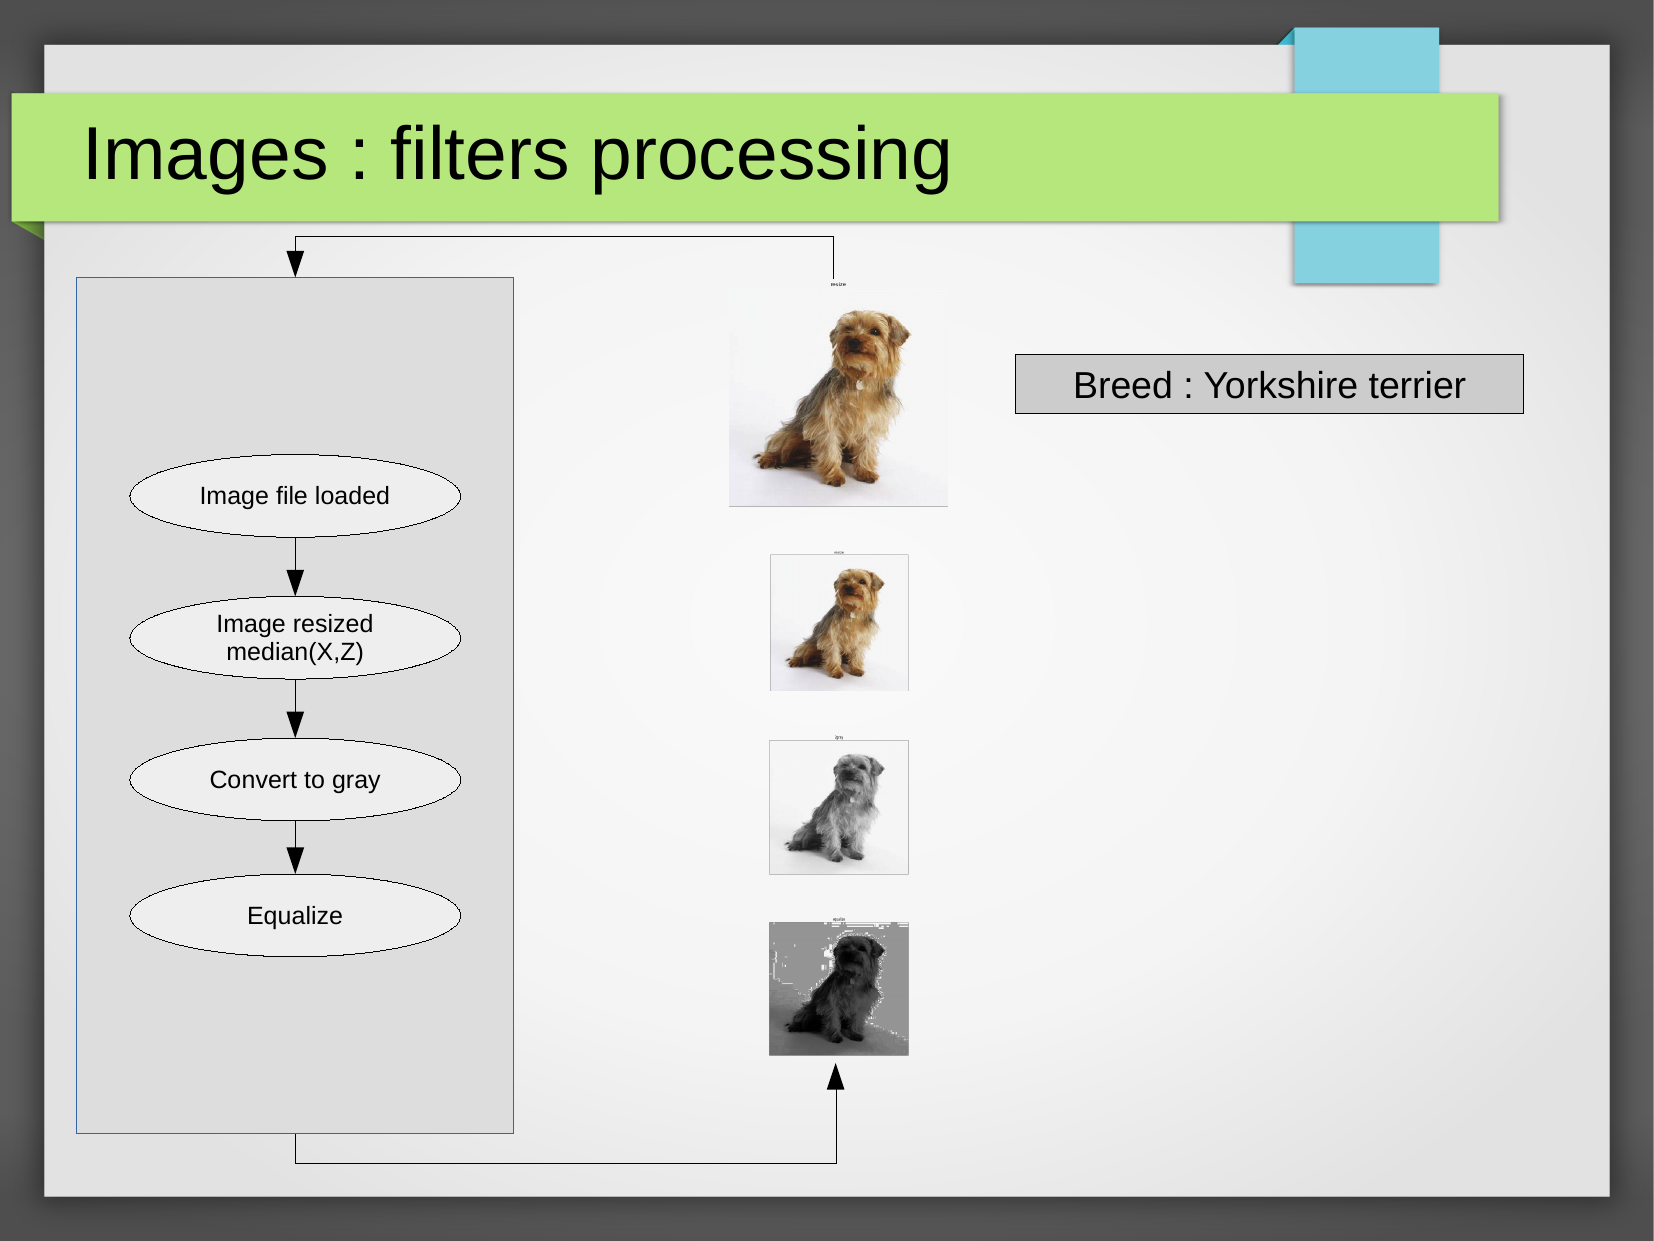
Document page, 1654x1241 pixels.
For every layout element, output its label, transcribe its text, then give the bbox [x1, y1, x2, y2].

text_box Image file loaded [129, 454, 461, 538]
picture [0, 0, 1654, 1241]
text_box Equalize [129, 874, 461, 957]
text_box Image resized median(X,Z) [129, 596, 461, 680]
text_box Breed : Yorkshire terrier [1015, 354, 1524, 414]
title Images : filters processing [82, 94, 1264, 213]
text_box [76, 277, 514, 1134]
text_box Convert to gray [129, 738, 461, 821]
